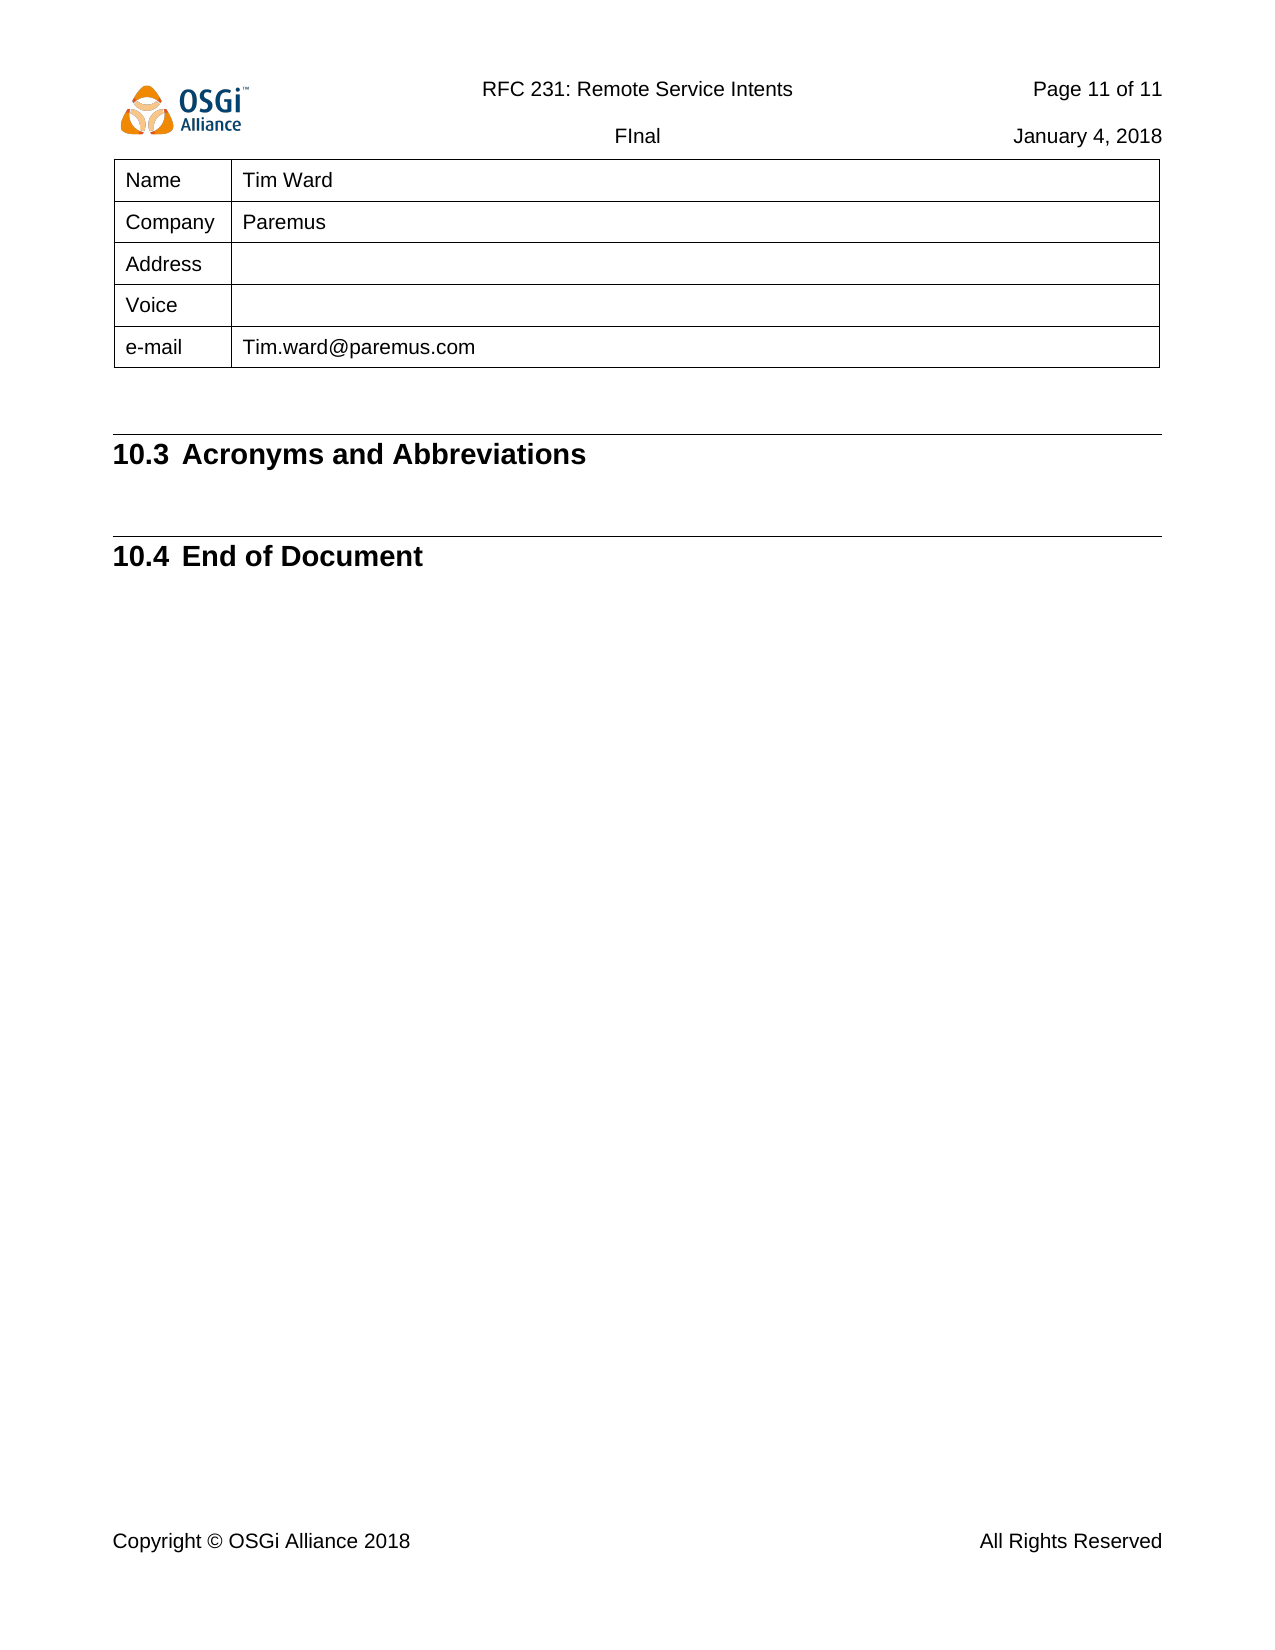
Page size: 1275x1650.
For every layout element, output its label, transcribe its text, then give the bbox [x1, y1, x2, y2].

table_cell [232, 285, 1159, 326]
table_cell Address [115, 243, 231, 284]
table_cell Tim.ward@paremus.com [232, 327, 1159, 367]
table_cell Voice [115, 285, 231, 326]
table_header Tim Ward [232, 160, 1159, 201]
picture [113, 78, 257, 142]
table_header Name [115, 160, 231, 201]
subtitle Acronyms and Abbreviations [112, 435, 1162, 471]
table_cell Company [115, 202, 231, 242]
table_cell e-mail [115, 327, 231, 367]
subtitle End of Document [112, 537, 1162, 573]
table_cell Paremus [232, 202, 1159, 242]
table_cell [232, 243, 1159, 284]
